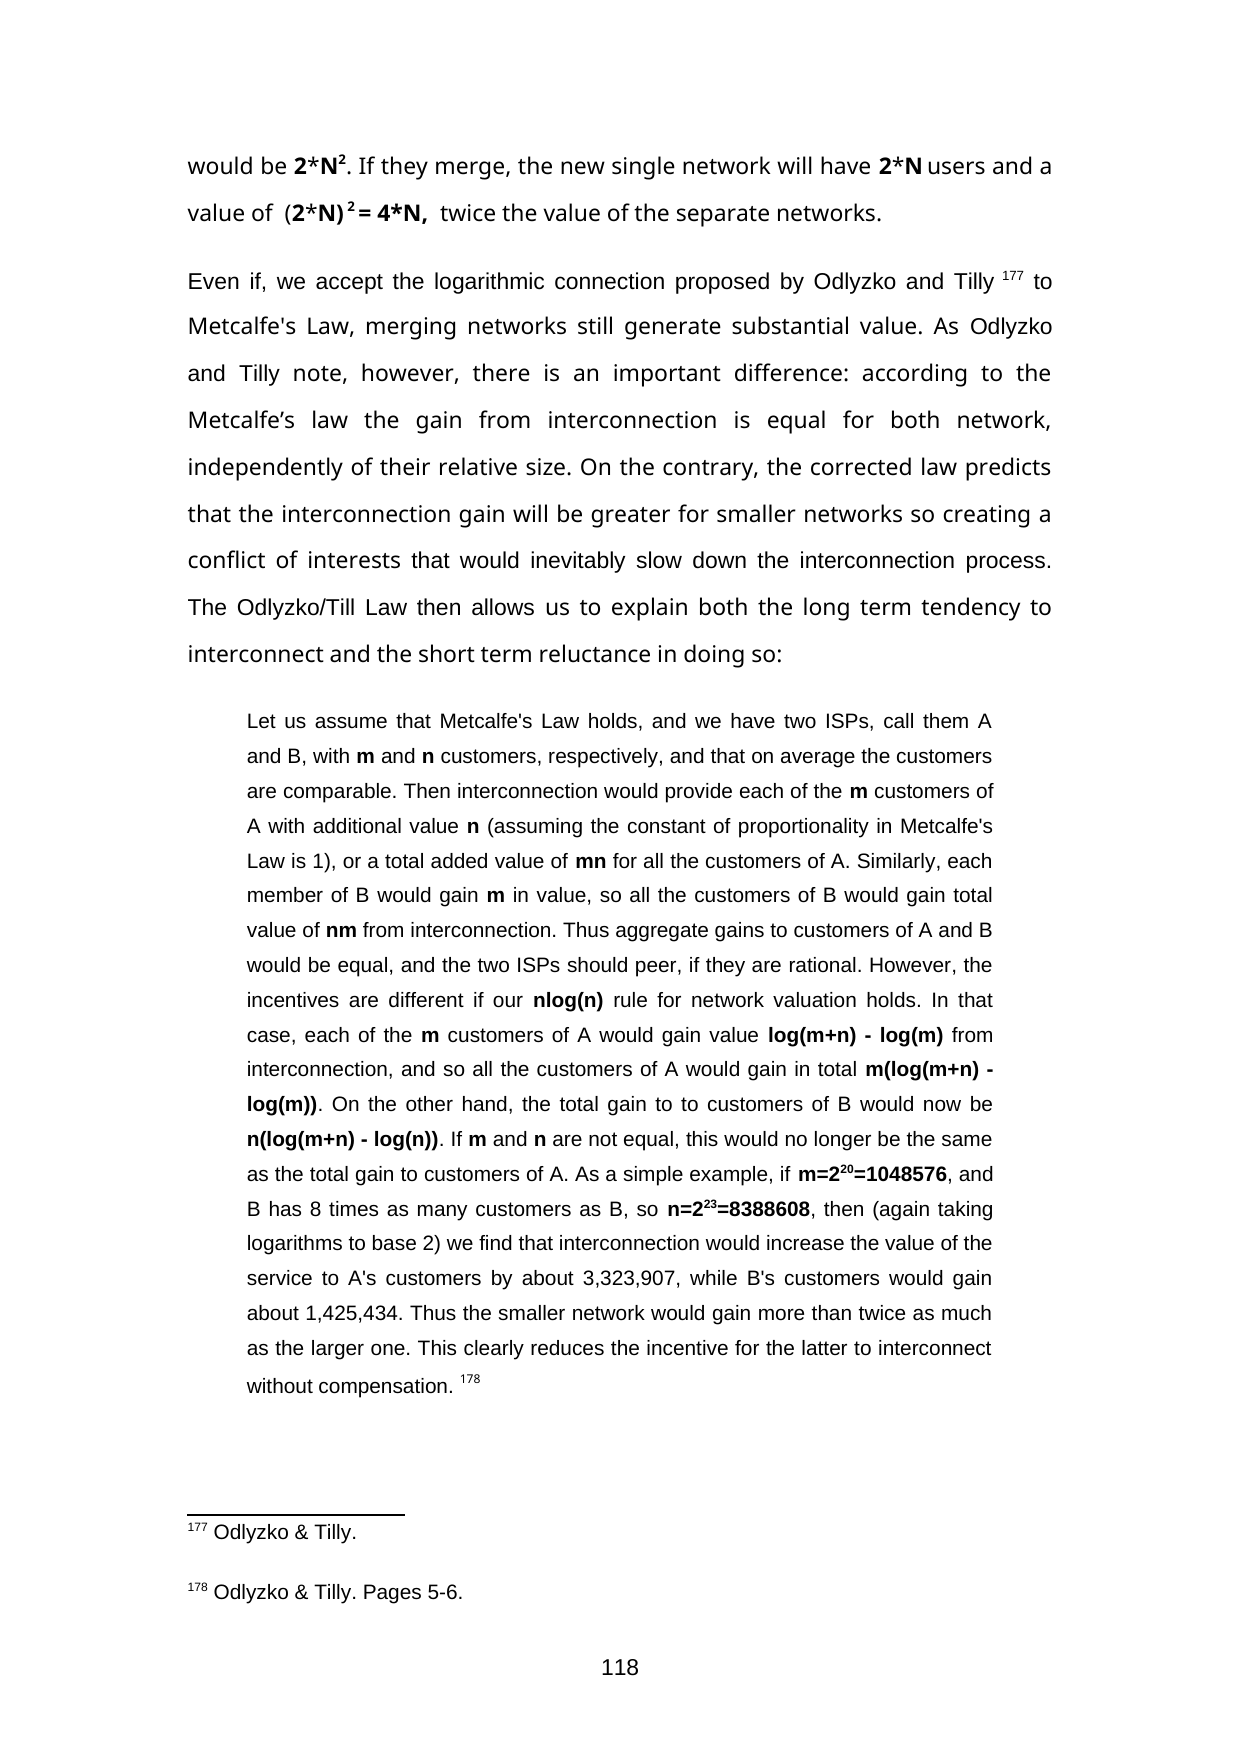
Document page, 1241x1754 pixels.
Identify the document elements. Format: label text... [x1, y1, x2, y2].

text would be 2*N2. If they merge, the new single network will have 2*N users and a value of (2*N) 2 = 4*N, twice the value of the separate networks. [187, 150, 1053, 228]
text Odlyzko & Tilly. Pages 5-6. [187, 1581, 1053, 1604]
text Even if, we accept the logarithmic connection proposed by Odlyzko and Tilly to Metcalfe's Law, merging networks still generate substantial value. As Odlyzko and Tilly note, however, there is an important difference: according to the Metcalfe’s law the gain from interconnection is equal for both network, independently of their relative size. On the contrary, the corrected law predicts that the interconnection gain will be greater for smaller networks so creating a conflict of interests that would inevitably slow down the interconnection process. The Odlyzko/Till Law then allows us to explain both the long term tendency to interconnect and the short term reluctance in doing so: [187, 269, 1053, 669]
text Let us assume that Metcalfe's Law holds, and we have two ISPs, call them A and B, with m and n customers, respectively, and that on average the customers are comparable. Then interconnection would provide each of the m customers of A with additional value n (assuming the constant of proportionality in Metcalfe's Law is 1), or a total added value of mn for all the customers of A. Similarly, each member of B would gain m in value, so all the customers of B would gain total value of nm from interconnection. Thus aggregate gains to customers of A and B would be equal, and the two ISPs should peer, if they are rational. However, the incentives are different if our nlog(n) rule for network valuation holds. In that case, each of the m customers of A would gain value log(m+n) - log(m) from interconnection, and so all the customers of A would gain in total m(log(m+n) - log(m)). On the other hand, the total gain to to customers of B would now be n(log(m+n) - log(n)). If m and n are not equal, this would no longer be the same as the total gain to customers of A. As a simple example, if m=220=1048576, and B has 8 times as many customers as B, so n=223=8388608, then (again taking logarithms to base 2) we find that interconnection would increase the value of the service to A's customers by about 3,323,907, while B's customers would gain about 1,425,434. Thus the smaller network would gain more than twice as much as the larger one. This clearly reduces the incentive for the latter to interconnect without compensation. [247, 710, 993, 1399]
text Odlyzko & Tilly. [187, 1521, 1053, 1544]
